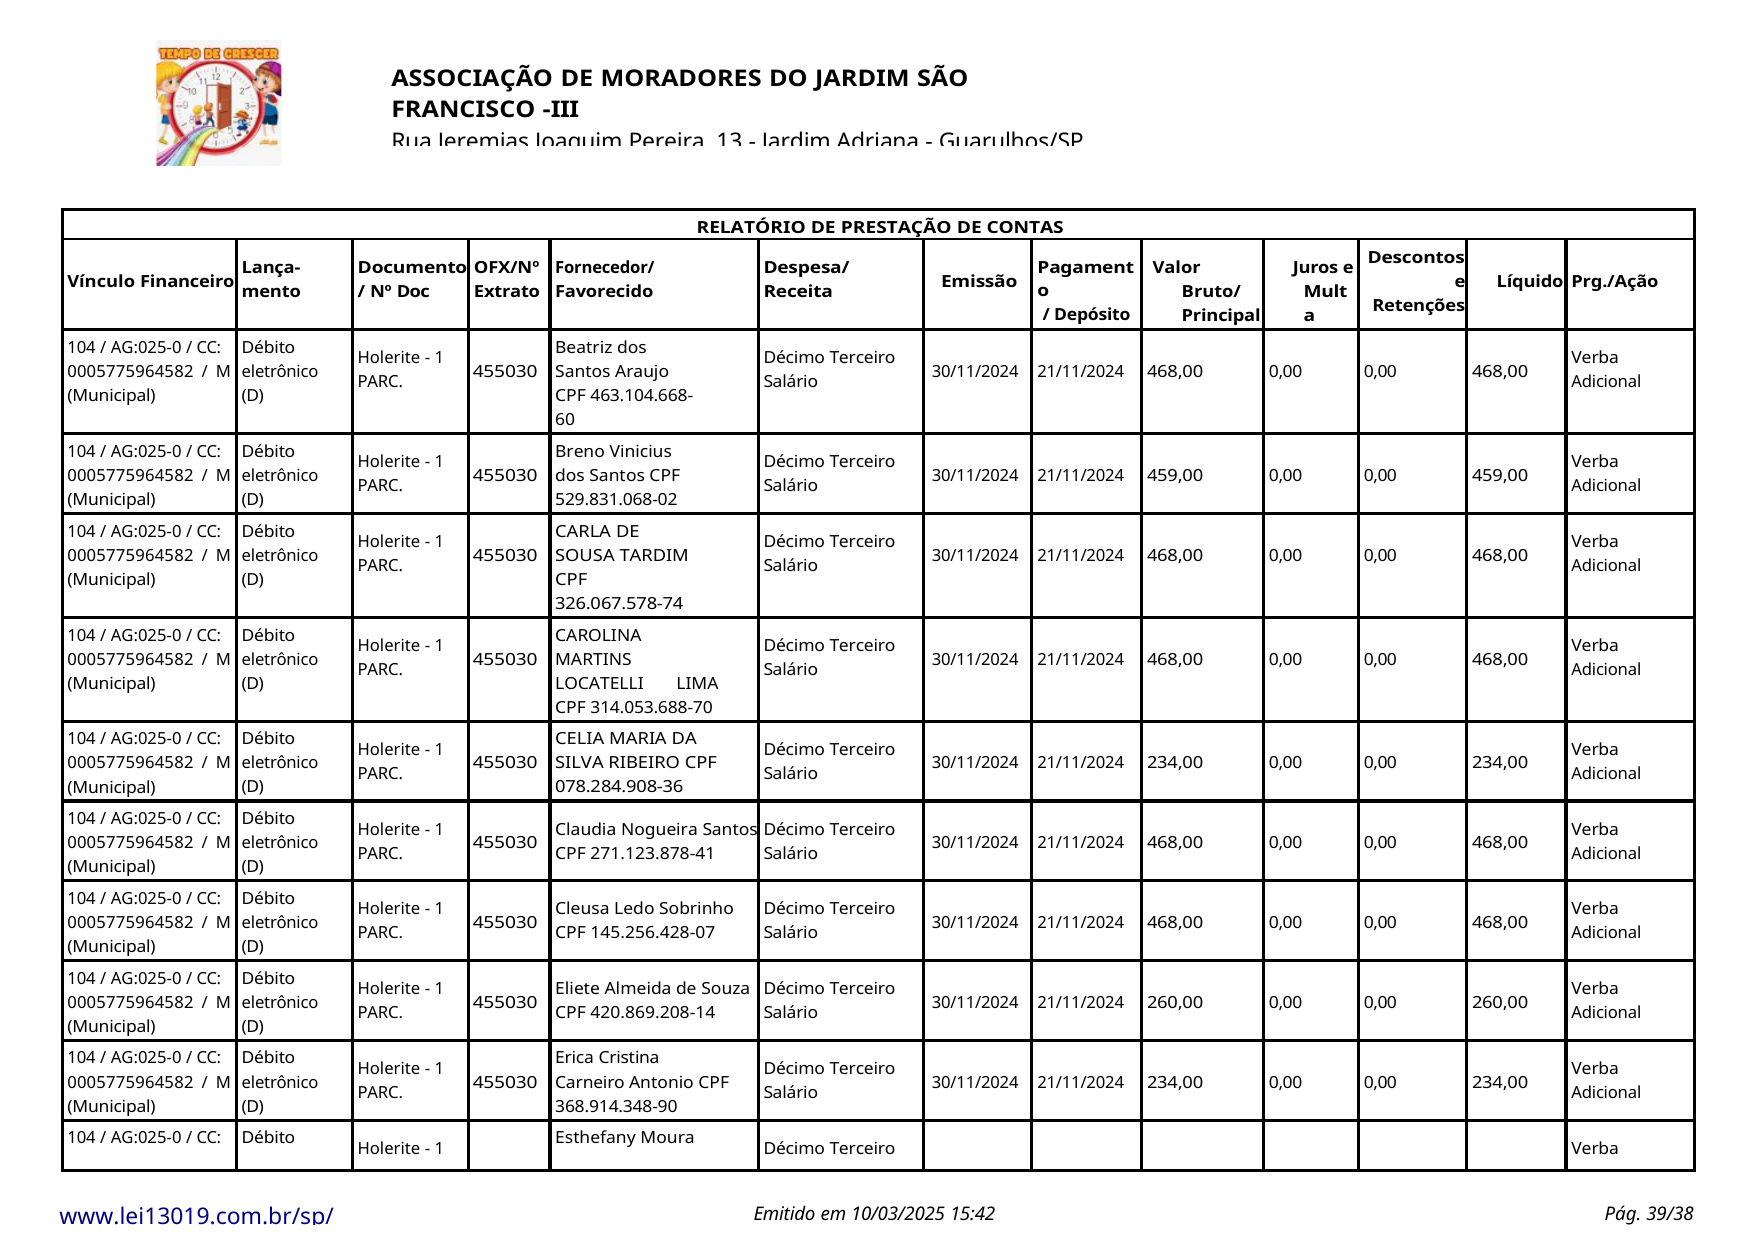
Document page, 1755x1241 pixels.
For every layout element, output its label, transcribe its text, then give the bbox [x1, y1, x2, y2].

table_cell CELIA MARIA DA SILVA RIBEIRO CPF 078.284.908-36 [552, 723, 757, 799]
table_cell 260,00 [1468, 962, 1564, 1039]
table_cell Débito eletrônico (D) [238, 723, 351, 799]
table_cell Pagamento / Depósito [1033, 240, 1140, 328]
table_cell Débito eletrônico (D) [238, 882, 351, 959]
table_cell 455030 [470, 515, 548, 616]
table_cell Verba Adicional [1568, 803, 1693, 879]
table_cell 21/11/2024 [1033, 619, 1140, 719]
table_cell 0,00 [1360, 882, 1465, 959]
table_cell Emissão [925, 240, 1030, 328]
table_cell [925, 1122, 1030, 1168]
table_cell 468,00 [1143, 882, 1262, 959]
table_cell [470, 1122, 548, 1168]
table_cell Décimo Terceiro Salário [760, 803, 922, 879]
table_cell 104 / AG:025-0 / CC: 0005775964582 / M (Municipal) [64, 435, 235, 512]
table_cell 0,00 [1360, 619, 1465, 719]
table_cell 21/11/2024 [1033, 723, 1140, 799]
table_cell Débito eletrônico (D) [238, 619, 351, 719]
table_cell 0,00 [1265, 435, 1357, 512]
table_cell Holerite - 1 PARC. [354, 962, 467, 1039]
table_cell Verba Adicional [1568, 515, 1693, 616]
table_cell Décimo Terceiro Salário [760, 619, 922, 719]
table_cell 459,00 [1468, 435, 1564, 512]
table_cell Décimo Terceiro Salário [760, 435, 922, 512]
table_cell Holerite - 1 PARC. [354, 619, 467, 719]
table_cell Erica Cristina Carneiro Antonio CPF 368.914.348-90 [552, 1042, 757, 1118]
table_cell 0,00 [1265, 515, 1357, 616]
table_cell Verba Adicional [1568, 962, 1693, 1039]
table_cell Lança- mento [238, 240, 351, 328]
table_cell Cleusa Ledo Sobrinho CPF 145.256.428-07 [552, 882, 757, 959]
table_cell OFX/Nº Extrato [470, 240, 548, 328]
table_cell 468,00 [1468, 619, 1564, 719]
table_cell [1468, 1122, 1564, 1168]
table_cell Verba Adicional [1568, 1042, 1693, 1118]
table_cell Décimo Terceiro Salário [760, 515, 922, 616]
table_cell Eliete Almeida de Souza CPF 420.869.208-14 [552, 962, 757, 1039]
table_cell [1033, 1122, 1140, 1168]
table_cell Holerite - 1 PARC. [354, 331, 467, 432]
table_cell 455030 [470, 962, 548, 1039]
table_cell 468,00 [1468, 331, 1564, 432]
table_cell 30/11/2024 [925, 803, 1030, 879]
table_cell 455030 [470, 1042, 548, 1118]
table_cell 234,00 [1143, 1042, 1262, 1118]
table_cell 30/11/2024 [925, 882, 1030, 959]
table_cell 0,00 [1360, 435, 1465, 512]
table_cell Débito eletrônico (D) [238, 435, 351, 512]
table_cell 0,00 [1265, 331, 1357, 432]
table_cell Fornecedor/ Favorecido [552, 240, 757, 328]
table_cell Décimo Terceiro [760, 1122, 922, 1168]
table_cell 0,00 [1265, 1042, 1357, 1118]
table_cell [1265, 1122, 1357, 1168]
table_cell Holerite - 1 PARC. [354, 723, 467, 799]
table_cell Vínculo Financeiro [64, 240, 235, 328]
table_cell 30/11/2024 [925, 515, 1030, 616]
table_cell Holerite - 1 PARC. [354, 882, 467, 959]
table_header RELATÓRIO DE PRESTAÇÃO DE CONTAS [64, 211, 1693, 238]
table_cell 260,00 [1143, 962, 1262, 1039]
table_cell Holerite - 1 PARC. [354, 435, 467, 512]
table_cell 0,00 [1360, 962, 1465, 1039]
table_cell 30/11/2024 [925, 619, 1030, 719]
table_cell Esthefany Moura [552, 1122, 757, 1168]
table_cell Verba [1568, 1122, 1693, 1168]
table_cell Débito [238, 1122, 351, 1168]
table_cell 0,00 [1360, 723, 1465, 799]
table_cell 0,00 [1265, 803, 1357, 879]
table_cell Beatriz dos Santos Araujo CPF 463.104.668-60 [552, 331, 757, 432]
table_cell 0,00 [1265, 723, 1357, 799]
table_cell Despesa/ Receita [760, 240, 922, 328]
table_cell 0,00 [1265, 962, 1357, 1039]
table_cell 468,00 [1468, 515, 1564, 616]
table_cell 104 / AG:025-0 / CC: 0005775964582 / M (Municipal) [64, 619, 235, 719]
table_cell Décimo Terceiro Salário [760, 723, 922, 799]
table_cell 468,00 [1143, 331, 1262, 432]
table_cell 104 / AG:025-0 / CC: 0005775964582 / M (Municipal) [64, 515, 235, 616]
table_cell [1360, 1122, 1465, 1168]
table_cell 21/11/2024 [1033, 882, 1140, 959]
table_cell Holerite - 1 PARC. [354, 803, 467, 879]
table_cell 21/11/2024 [1033, 803, 1140, 879]
table_cell 21/11/2024 [1033, 1042, 1140, 1118]
table_cell Verba Adicional [1568, 331, 1693, 432]
table_cell 455030 [470, 331, 548, 432]
table_cell 30/11/2024 [925, 1042, 1030, 1118]
table_cell Holerite - 1 [354, 1122, 467, 1168]
table_cell Breno Vinicius dos Santos CPF 529.831.068-02 [552, 435, 757, 512]
table_cell 459,00 [1143, 435, 1262, 512]
table_cell 0,00 [1360, 331, 1465, 432]
table_cell 0,00 [1265, 619, 1357, 719]
table_cell 21/11/2024 [1033, 331, 1140, 432]
table_cell 468,00 [1468, 882, 1564, 959]
table_cell 104 / AG:025-0 / CC: [64, 1122, 235, 1168]
table_cell 104 / AG:025-0 / CC: 0005775964582 / M (Municipal) [64, 1042, 235, 1118]
table_cell 30/11/2024 [925, 435, 1030, 512]
table_cell 0,00 [1360, 803, 1465, 879]
table_cell [1143, 1122, 1262, 1168]
table_cell 104 / AG:025-0 / CC: 0005775964582 / M (Municipal) [64, 962, 235, 1039]
table_cell Valor Bruto/ Principal [1143, 240, 1262, 328]
table_cell 455030 [470, 882, 548, 959]
table_cell 455030 [470, 803, 548, 879]
table_cell CAROLINA MARTINS LOCATELLI LIMA CPF 314.053.688-70 [552, 619, 757, 719]
table_cell Juros e Multa [1265, 240, 1357, 328]
table_cell 104 / AG:025-0 / CC: 0005775964582 / M (Municipal) [64, 882, 235, 959]
table_cell 455030 [470, 723, 548, 799]
table_cell Décimo Terceiro Salário [760, 1042, 922, 1118]
table_cell 21/11/2024 [1033, 435, 1140, 512]
table_cell 468,00 [1143, 803, 1262, 879]
table_cell 234,00 [1143, 723, 1262, 799]
table_cell Descontos e Retenções [1360, 240, 1465, 328]
table_cell 104 / AG:025-0 / CC: 0005775964582 / M (Municipal) [64, 803, 235, 879]
table_cell Verba Adicional [1568, 723, 1693, 799]
table_cell Décimo Terceiro Salário [760, 882, 922, 959]
table_cell Décimo Terceiro Salário [760, 331, 922, 432]
table_cell 234,00 [1468, 1042, 1564, 1118]
table_cell 104 / AG:025-0 / CC: 0005775964582 / M (Municipal) [64, 723, 235, 799]
table_cell Claudia Nogueira Santos CPF 271.123.878-41 [552, 803, 757, 879]
table_cell Débito eletrônico (D) [238, 803, 351, 879]
table_cell Prg./Ação [1568, 240, 1693, 328]
table_cell Verba Adicional [1568, 435, 1693, 512]
table_cell 30/11/2024 [925, 723, 1030, 799]
table_cell 468,00 [1468, 803, 1564, 879]
table_cell Débito eletrônico (D) [238, 331, 351, 432]
table_cell Débito eletrônico (D) [238, 515, 351, 616]
table_cell 21/11/2024 [1033, 515, 1140, 616]
table_cell 468,00 [1143, 515, 1262, 616]
table_cell 0,00 [1265, 882, 1357, 959]
table_cell Débito eletrônico (D) [238, 962, 351, 1039]
table_cell 30/11/2024 [925, 331, 1030, 432]
table_cell 21/11/2024 [1033, 962, 1140, 1039]
table_cell 455030 [470, 435, 548, 512]
table_cell Verba Adicional [1568, 882, 1693, 959]
table_cell 468,00 [1143, 619, 1262, 719]
table_cell Décimo Terceiro Salário [760, 962, 922, 1039]
table_cell Débito eletrônico (D) [238, 1042, 351, 1118]
table_cell Verba Adicional [1568, 619, 1693, 719]
table_cell 30/11/2024 [925, 962, 1030, 1039]
table_cell Holerite - 1 PARC. [354, 1042, 467, 1118]
table_cell Holerite - 1 PARC. [354, 515, 467, 616]
table_cell 0,00 [1360, 1042, 1465, 1118]
table_cell 0,00 [1360, 515, 1465, 616]
table_cell CARLA DE SOUSA TARDIM CPF 326.067.578-74 [552, 515, 757, 616]
table_cell 234,00 [1468, 723, 1564, 799]
table_cell 455030 [470, 619, 548, 719]
table_cell Líquido [1468, 240, 1564, 328]
table_cell Documento / Nº Doc [354, 240, 467, 328]
table_cell 104 / AG:025-0 / CC: 0005775964582 / M (Municipal) [64, 331, 235, 432]
